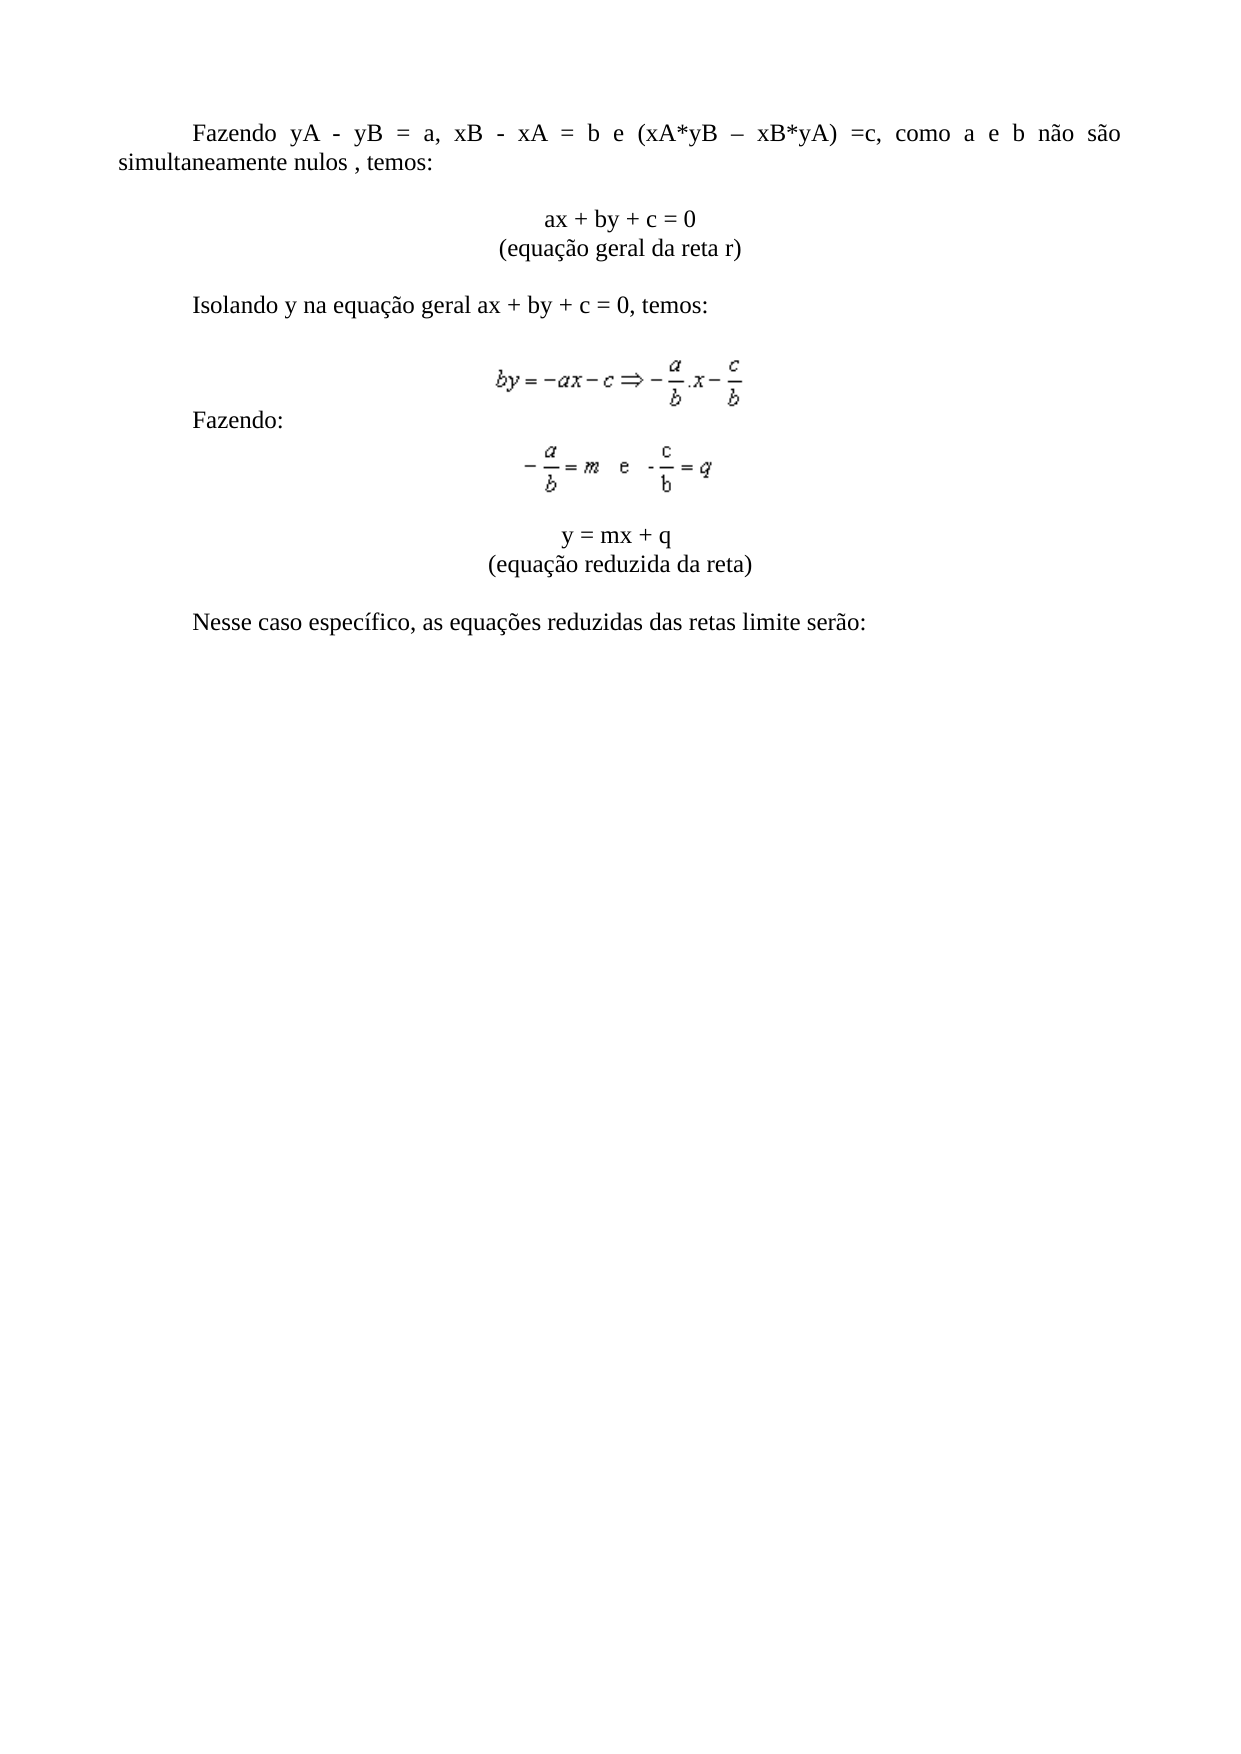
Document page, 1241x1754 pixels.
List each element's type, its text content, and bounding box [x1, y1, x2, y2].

text (equação reduzida da reta) [118, 549, 1122, 578]
text Isolando y na equação geral ax + by + c = 0, temos: [118, 291, 1122, 319]
picture [493, 348, 747, 411]
text Nesse caso específico, as equações reduzidas das retas limite serão: [118, 607, 1122, 636]
text Fazendo: [118, 406, 1122, 434]
text y = mx + q [118, 492, 1122, 549]
picture [522, 434, 718, 497]
text Fazendo yA - yB = a, xB - xA = b e (xA*yB – xB*yA) =c, como a e b não são simultaneamente nulos , temos: [118, 118, 1122, 176]
text ax + by + c = 0 [118, 204, 1122, 233]
text (equação geral da reta r) [118, 233, 1122, 262]
